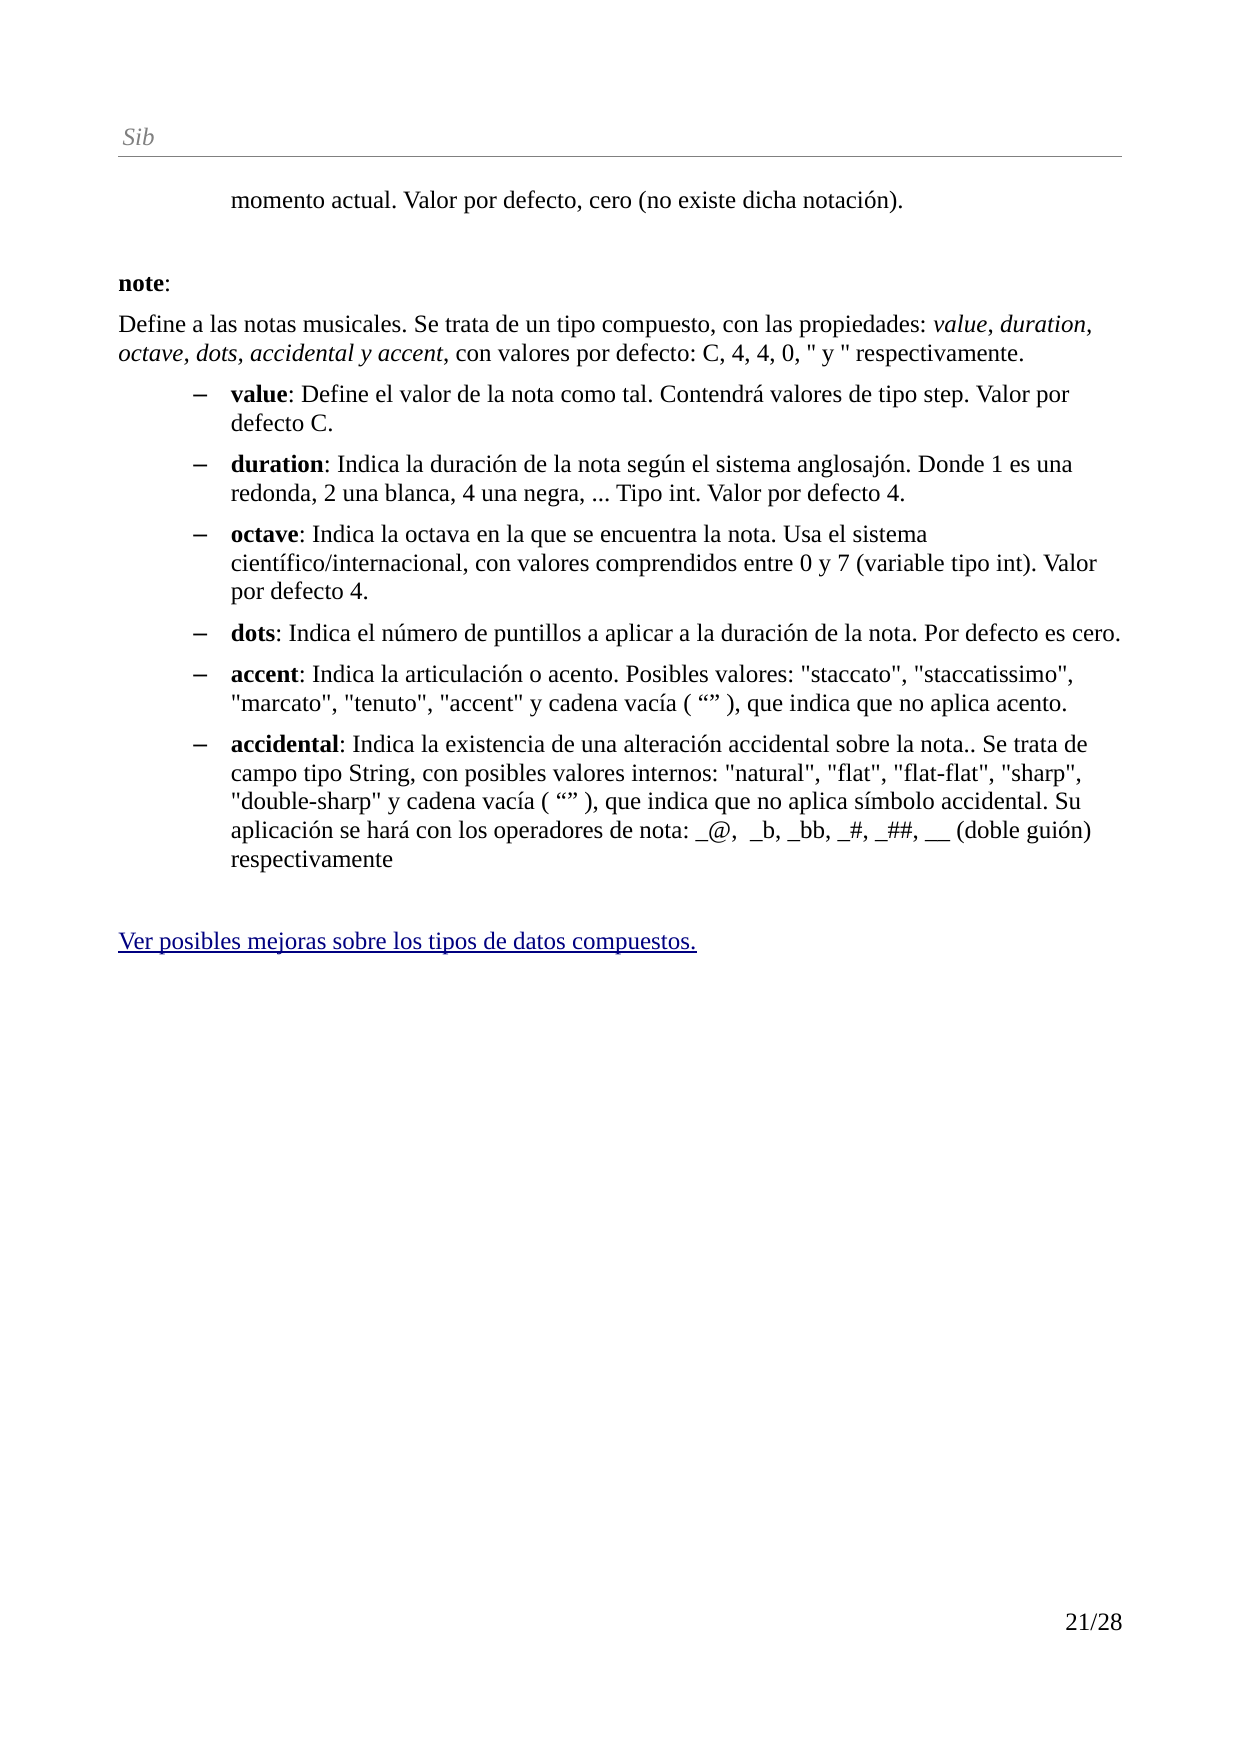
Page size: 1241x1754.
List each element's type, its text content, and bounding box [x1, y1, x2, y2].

text note: [118, 268, 1122, 296]
list accent: Indica la articulación o acento. Posibles valores: "staccato", "staccatissimo", "marcato", "tenuto", "accent" y cadena vacía ( “” ), que indica que no aplica acento. [193, 659, 1122, 716]
list momento actual. Valor por defecto, cero (no existe dicha notación). [193, 185, 1122, 214]
list octave: Indica la octava en la que se encuentra la nota. Usa el sistema científico/internacional, con valores comprendidos entre 0 y 7 (variable tipo int). Valor por defecto 4. [193, 519, 1122, 605]
text Define a las notas musicales. Se trata de un tipo compuesto, con las propiedades: value, duration, octave, dots, accidental y accent, con valores por defecto: C, 4, 4, 0, '' y '' respectivamente. [118, 309, 1122, 366]
list dots: Indica el número de puntillos a aplicar a la duración de la nota. Por defecto es cero. [193, 618, 1122, 646]
list accidental: Indica la existencia de una alteración accidental sobre la nota.. Se trata de campo tipo String, con posibles valores internos: "natural", "flat", "flat-flat", "sharp", "double-sharp" y cadena vacía ( “” ), que indica que no aplica símbolo accidental. Su aplicación se hará con los operadores de nota: _@, _b, _bb, _#, _##, __ (doble guión) respectivamente [193, 729, 1122, 873]
list duration: Indica la duración de la nota según el sistema anglosajón. Donde 1 es una redonda, 2 una blanca, 4 una negra, ... Tipo int. Valor por defecto 4. [193, 449, 1122, 506]
text Ver posibles mejoras sobre los tipos de datos compuestos. [118, 926, 1122, 955]
list value: Define el valor de la nota como tal. Contendrá valores de tipo step. Valor por defecto C. [193, 379, 1122, 436]
